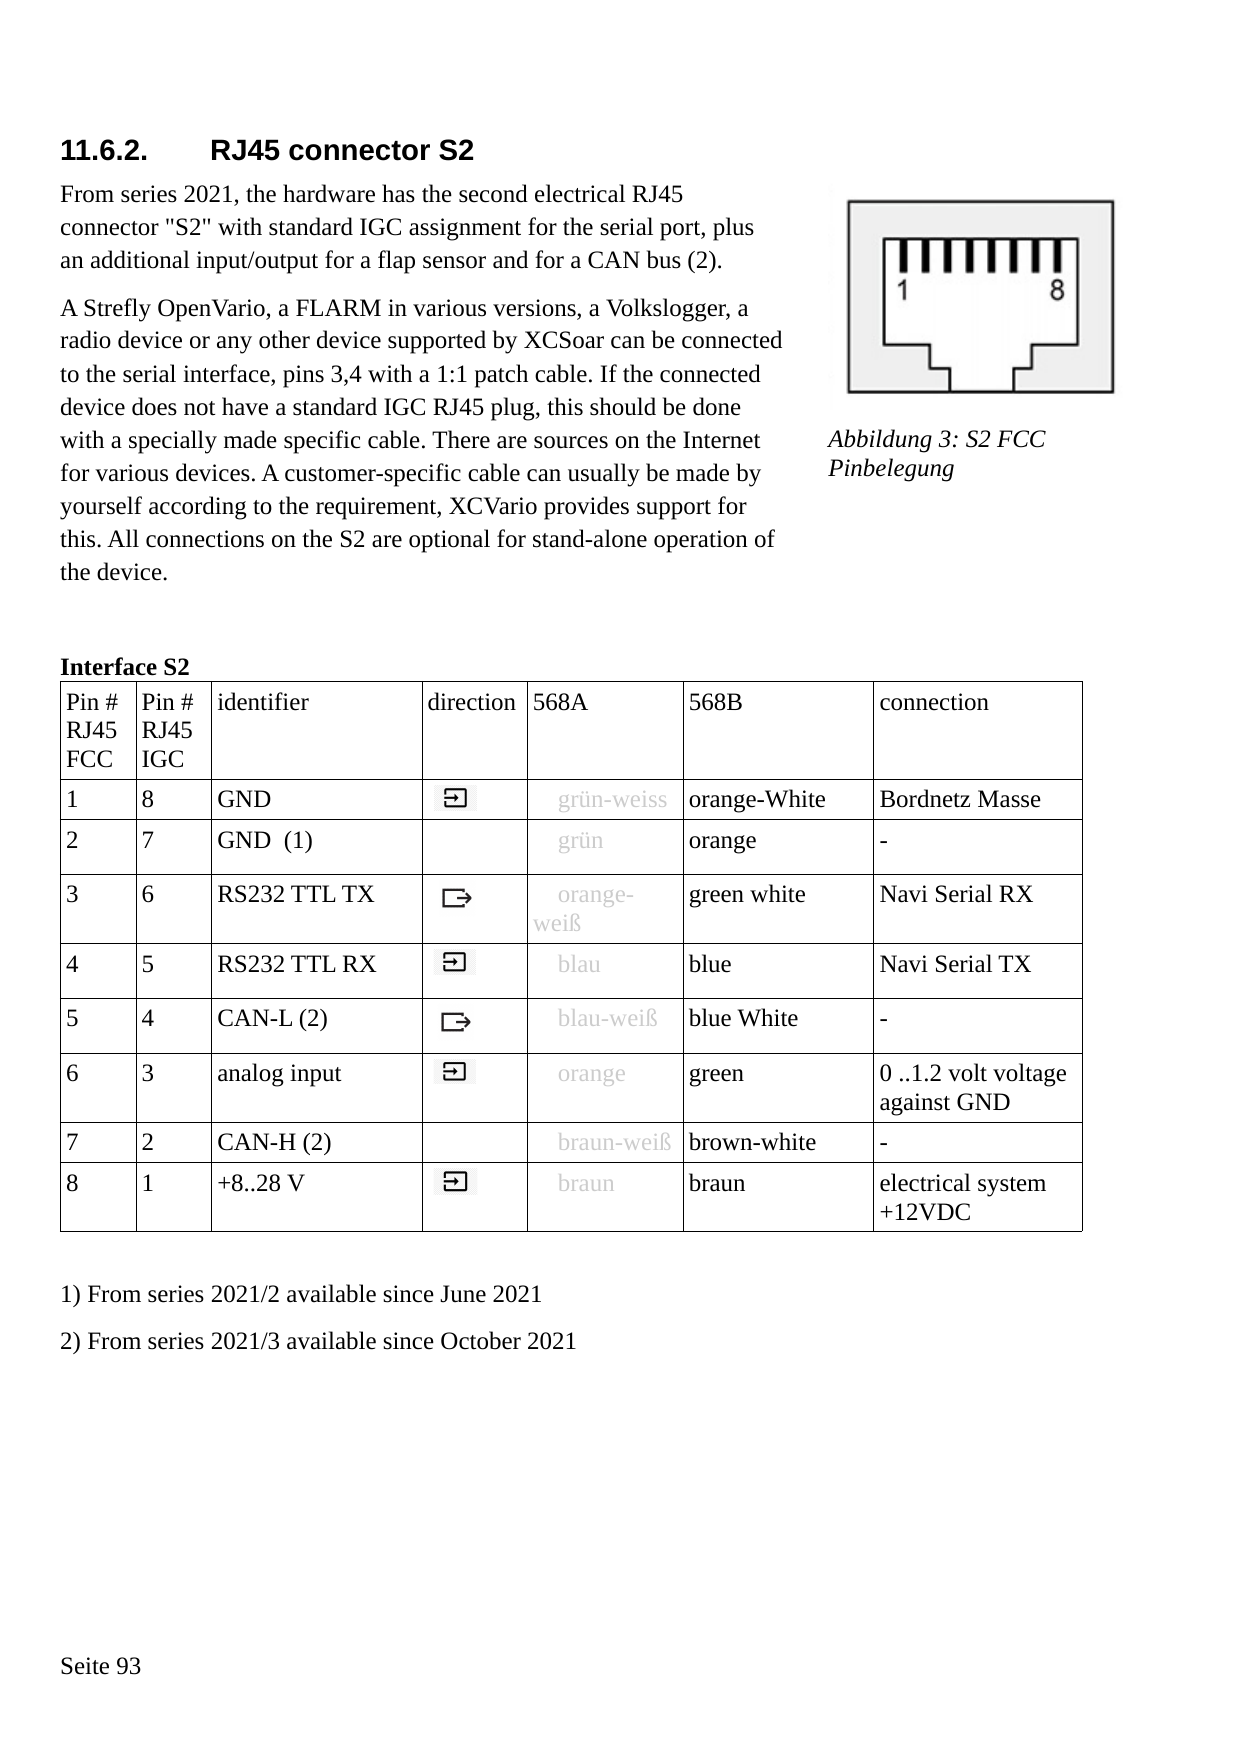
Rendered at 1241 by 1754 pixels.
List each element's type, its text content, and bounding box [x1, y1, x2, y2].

table_cell braun [684, 1163, 873, 1231]
table_cell brown-white [684, 1123, 873, 1162]
table_cell 5 [137, 944, 211, 998]
table_cell 5 [61, 999, 136, 1053]
table_cell green white [684, 875, 873, 943]
text [1144, 179, 1207, 274]
table_cell electrical system +12VDC [874, 1163, 1082, 1231]
table_cell - [874, 1123, 1082, 1162]
table_cell 8 [137, 780, 211, 819]
table_cell 2 [61, 820, 136, 874]
table_cell RS232 TTL TX [212, 875, 422, 943]
table_cell orange [528, 1054, 683, 1122]
table_cell grün [528, 820, 683, 874]
table_cell [423, 944, 527, 998]
table_cell Bordnetz Masse [874, 780, 1082, 819]
table_cell CAN-H (2) [212, 1123, 422, 1162]
table_cell blue [684, 944, 873, 998]
picture [437, 1003, 475, 1041]
table_cell Navi Serial TX [874, 944, 1082, 998]
text 1) From series 2021/2 available since June 2021 [60, 1279, 1207, 1307]
table_cell [423, 999, 527, 1053]
table_header 568A [528, 682, 683, 778]
table_cell Navi Serial RX [874, 875, 1082, 943]
table_cell orange-weiß [528, 875, 683, 943]
table_cell blau [528, 944, 683, 998]
table_header connection [874, 682, 1082, 778]
text 2) From series 2021/3 available since October 2021 [60, 1326, 1207, 1355]
table_cell 1 [61, 780, 136, 819]
table_cell 1 [137, 1163, 211, 1231]
picture [433, 1168, 478, 1195]
table_cell blau-weiß [528, 999, 683, 1053]
table_cell [423, 820, 527, 874]
table_cell analog input [212, 1054, 422, 1122]
picture [433, 1059, 476, 1084]
table_cell [423, 1163, 527, 1231]
table_cell 3 [137, 1054, 211, 1122]
table_cell - [874, 820, 1082, 874]
table_cell braun [528, 1163, 683, 1231]
picture [438, 879, 476, 917]
table_header direction [423, 682, 527, 778]
table_cell 6 [137, 875, 211, 943]
table_cell +8..28 V [212, 1163, 422, 1231]
table_cell green [684, 1054, 873, 1122]
table_cell [423, 780, 527, 819]
table_cell [423, 1054, 527, 1122]
text Abbildung 3: S2 FCC Pinbelegung [828, 419, 1144, 482]
table_cell CAN-L (2) [212, 999, 422, 1053]
table_cell 4 [137, 999, 211, 1053]
table_cell - [874, 999, 1082, 1053]
picture [434, 785, 477, 811]
table_header Pin # RJ45 IGC [137, 682, 211, 778]
table_cell 6 [61, 1054, 136, 1122]
table_cell RS232 TTL RX [212, 944, 422, 998]
table_cell 2 [137, 1123, 211, 1162]
table_header Pin # RJ45 FCC [61, 682, 136, 778]
table_cell GND [212, 780, 422, 819]
table_cell [423, 1123, 527, 1162]
table_header 568B [684, 682, 873, 778]
text From series 2021, the hardware has the second electrical RJ45 connector "S2" with standard IGC assignment for the serial port, plus an additional input/output for a flap sensor and for a CAN bus (2). [60, 179, 828, 274]
picture [828, 175, 1144, 419]
table_cell 0 ..1.2 volt voltage against GND [874, 1054, 1082, 1122]
table_cell orange-White [684, 780, 873, 819]
table_cell 8 [61, 1163, 136, 1231]
table_cell blue White [684, 999, 873, 1053]
table_cell 4 [61, 944, 136, 998]
table_cell 7 [61, 1123, 136, 1162]
table_cell 7 [137, 820, 211, 874]
table_header identifier [212, 682, 422, 778]
table_cell [423, 875, 527, 943]
table_cell 3 [61, 875, 136, 943]
table_cell GND (1) [212, 820, 422, 874]
table_cell grün-weiss [528, 780, 683, 819]
picture [433, 949, 476, 975]
text A Strefly OpenVario, a FLARM in various versions, a Volkslogger, a radio device or any other device supported by XCSoar can be connected to the serial interface, pins 3,4 with a 1:1 patch cable. If the connected device does not have a standard IGC RJ45 plug, this should be done with a specially made specific cable. There are sources on the Internet for various devices. A customer-specific cable can usually be made by yourself according to the requirement, XCVario provides support for this. All connections on the S2 are optional for stand-alone operation of the device. [60, 293, 1207, 586]
table_cell orange [684, 820, 873, 874]
subtitle RJ45 connector S2 [60, 133, 1207, 175]
table_cell braun-weiß [528, 1123, 683, 1162]
subtitle Interface S2 [60, 652, 1207, 681]
